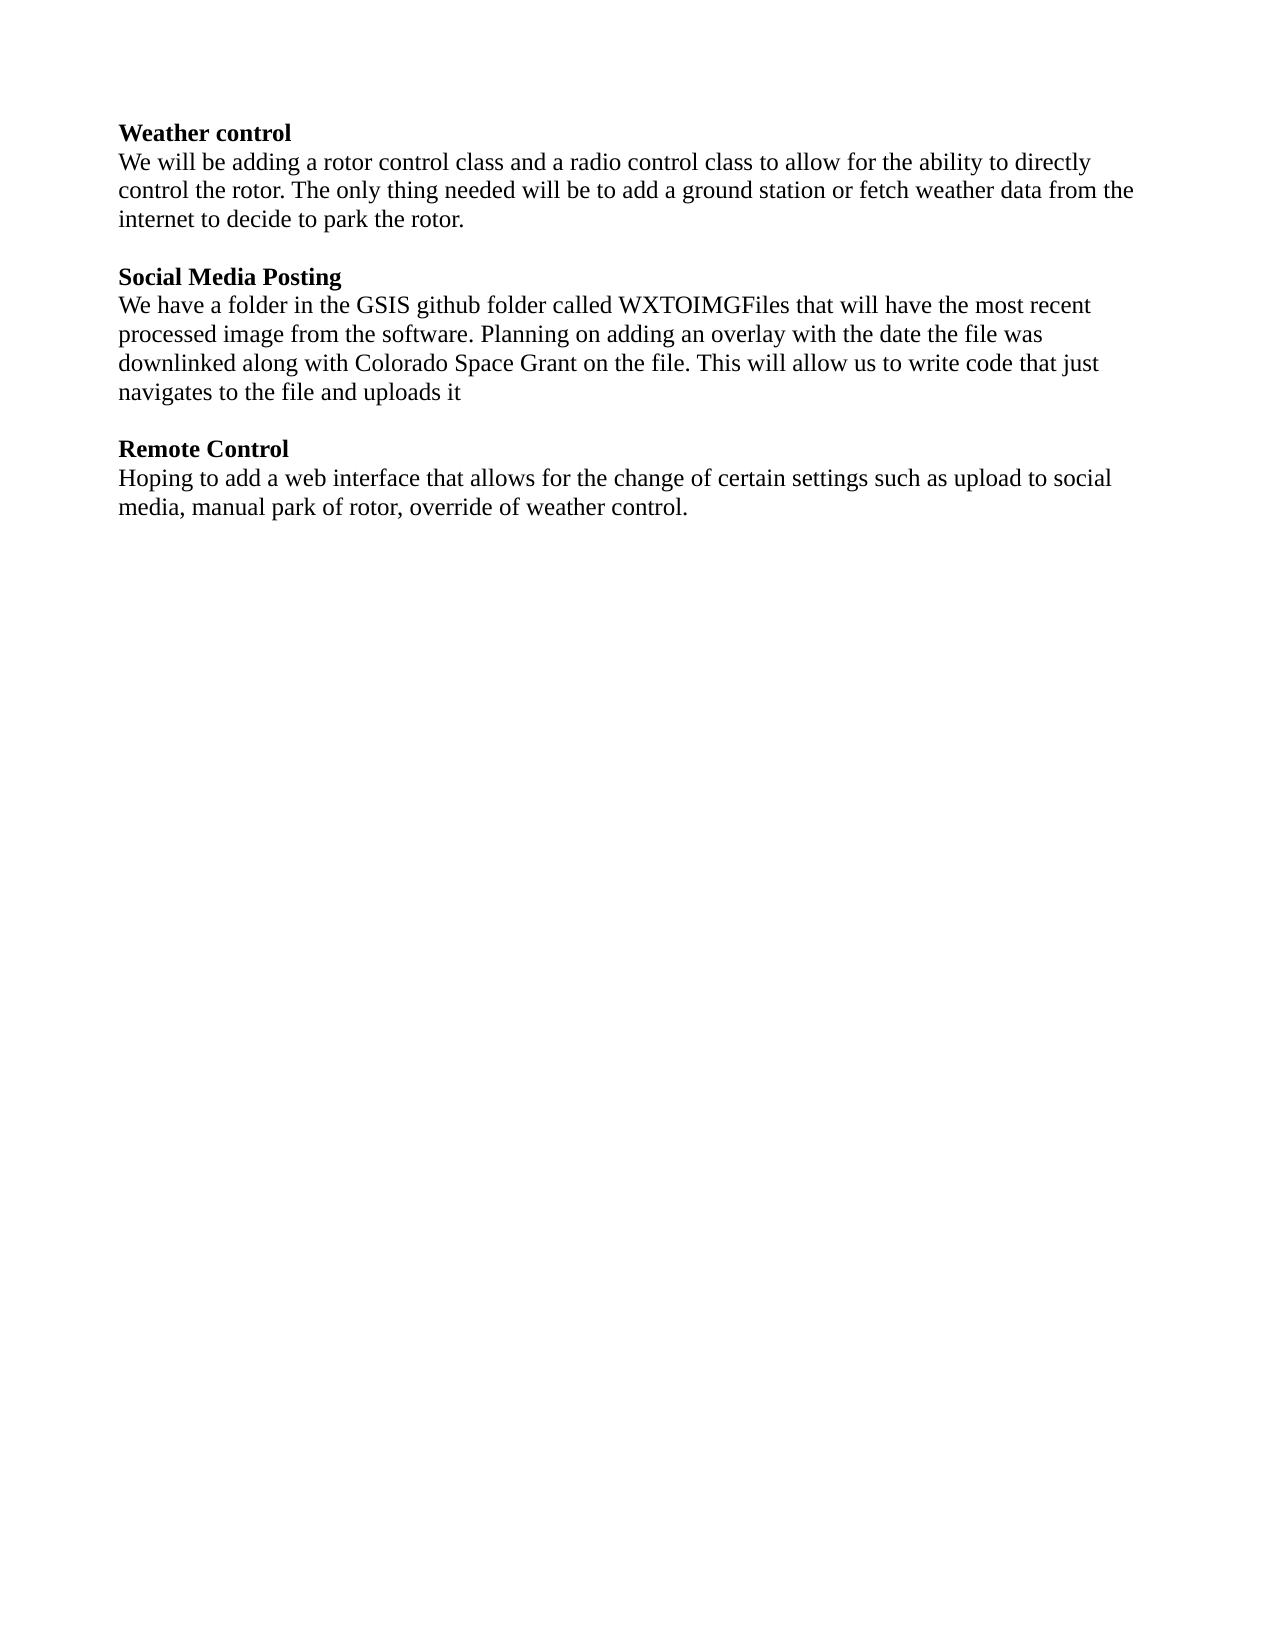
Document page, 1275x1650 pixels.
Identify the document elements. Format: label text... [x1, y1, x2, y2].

text We have a folder in the GSIS github folder called WXTOIMGFiles that will have the most recent processed image from the software. Planning on adding an overlay with the date the file was downlinked along with Colorado Space Grant on the file. This will allow us to write code that just navigates to the file and uploads it [118, 291, 1157, 406]
text Hoping to add a web interface that allows for the change of certain settings such as upload to social media, manual park of rotor, override of weather control. [118, 463, 1157, 521]
text Weather control [118, 118, 1157, 147]
text We will be adding a rotor control class and a radio control class to allow for the ability to directly control the rotor. The only thing needed will be to add a ground station or fetch weather data from the internet to decide to park the rotor. [118, 147, 1157, 233]
text Social Media Posting [118, 262, 1157, 291]
text Remote Control [118, 434, 1157, 463]
